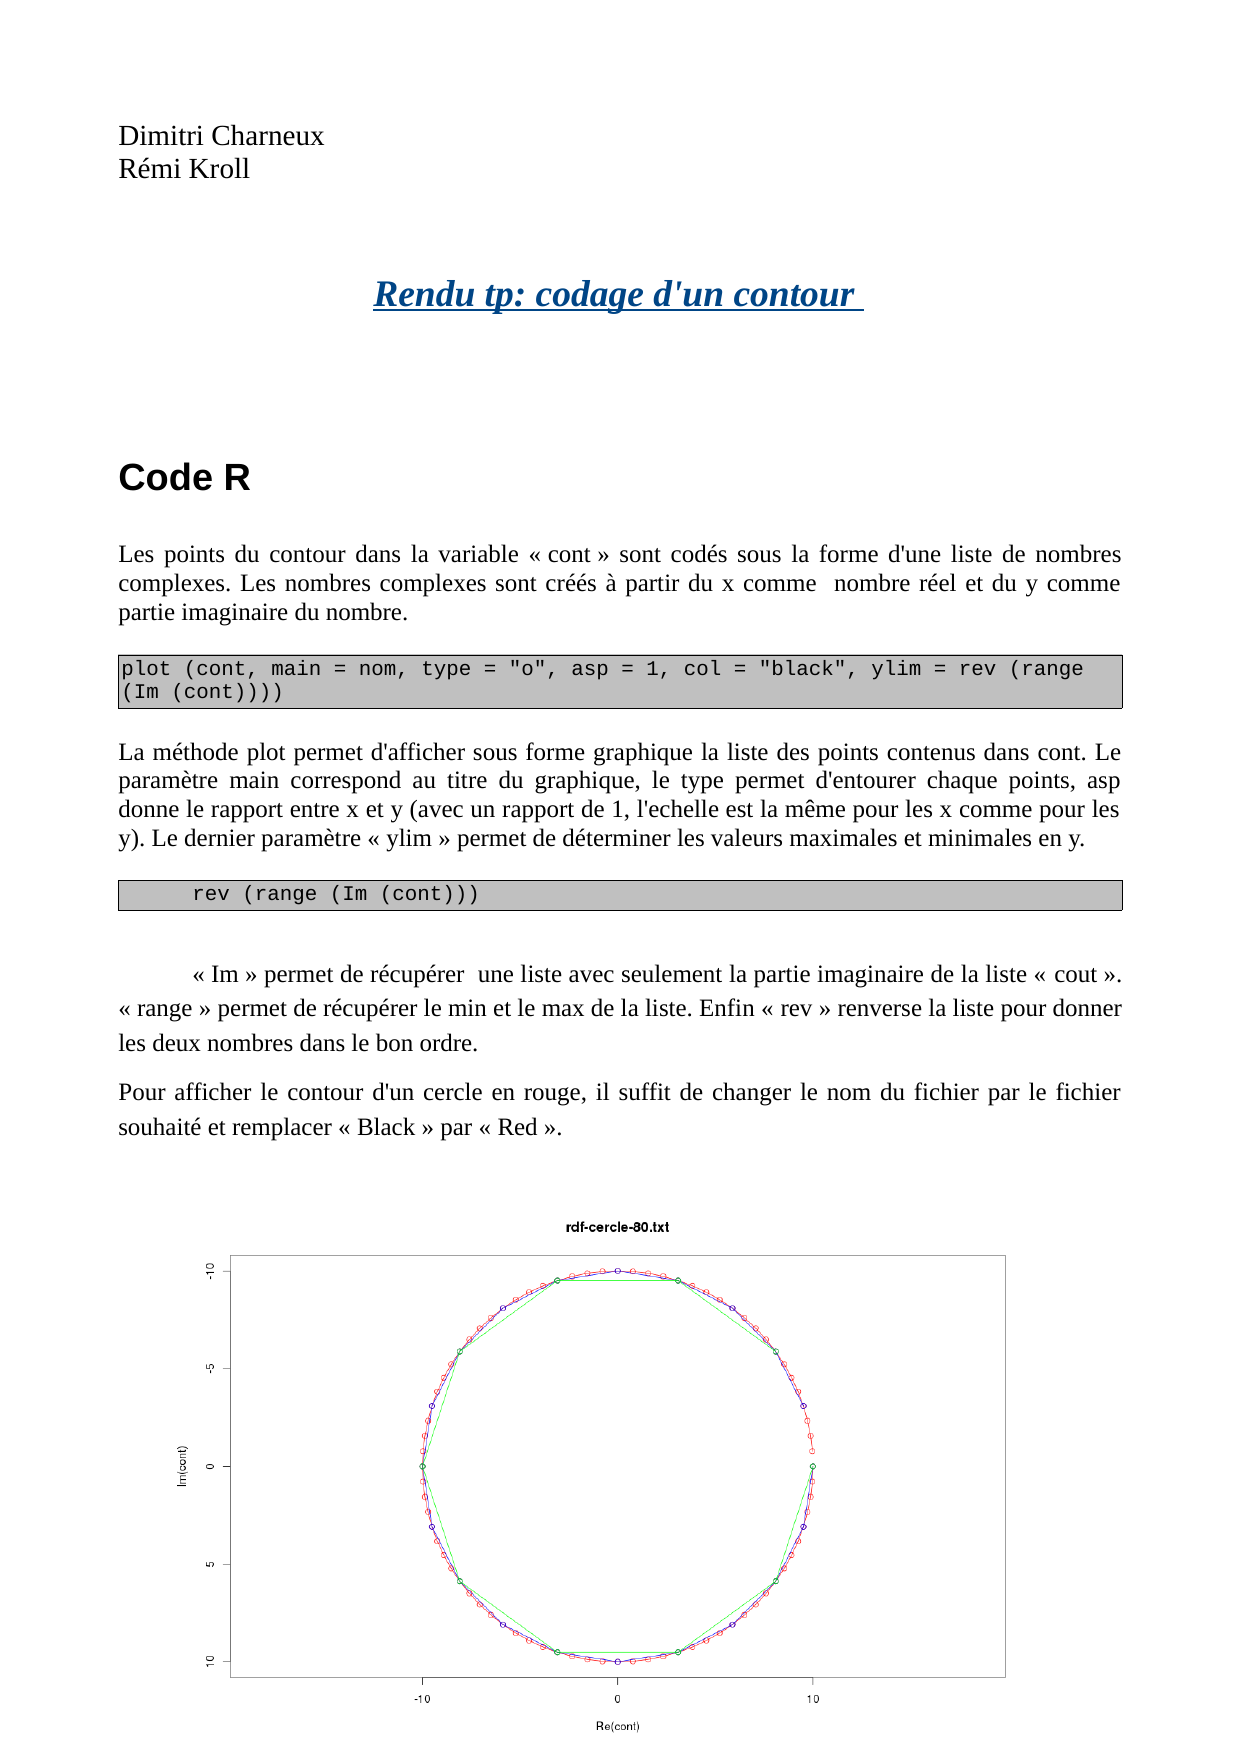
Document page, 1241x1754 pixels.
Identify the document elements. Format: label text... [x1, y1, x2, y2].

text Les points du contour dans la variable « cont » sont codés sous la forme d'une liste de nombres complexes. Les nombres complexes sont créés à partir du x comme nombre réel et du y comme partie imaginaire du nombre. [118, 539, 1122, 626]
text Pour afficher le contour d'un cercle en rouge, il suffit de changer le nom du fichier par le fichier souhaité et remplacer « Black » par « Red ». [118, 1077, 1122, 1140]
text plot (cont, main = nom, type = "o", asp = 1, col = "black", ylim = rev (range (Im (cont)))) [119, 656, 1122, 708]
text « Im » permet de récupérer une liste avec seulement la partie imaginaire de la liste « cout ». « range » permet de récupérer le min et le max de la liste. Enfin « rev » renverse la liste pour donner les deux nombres dans le bon ordre. [118, 959, 1122, 1057]
text rev (range (Im (cont))) [119, 881, 1122, 910]
subtitle Code R [118, 454, 1122, 498]
text Dimitri Charneux [118, 118, 1122, 152]
picture [173, 1198, 1034, 1748]
text Rémi Kroll [118, 152, 1122, 185]
text Rendu tp: codage d'un contour [118, 271, 1122, 314]
text La méthode plot permet d'afficher sous forme graphique la liste des points contenus dans cont. Le paramètre main correspond au titre du graphique, le type permet d'entourer chaque points, asp donne le rapport entre x et y (avec un rapport de 1, l'echelle est la même pour les x comme pour les y). Le dernier paramètre « ylim » permet de déterminer les valeurs maximales et minimales en y. [118, 737, 1122, 852]
